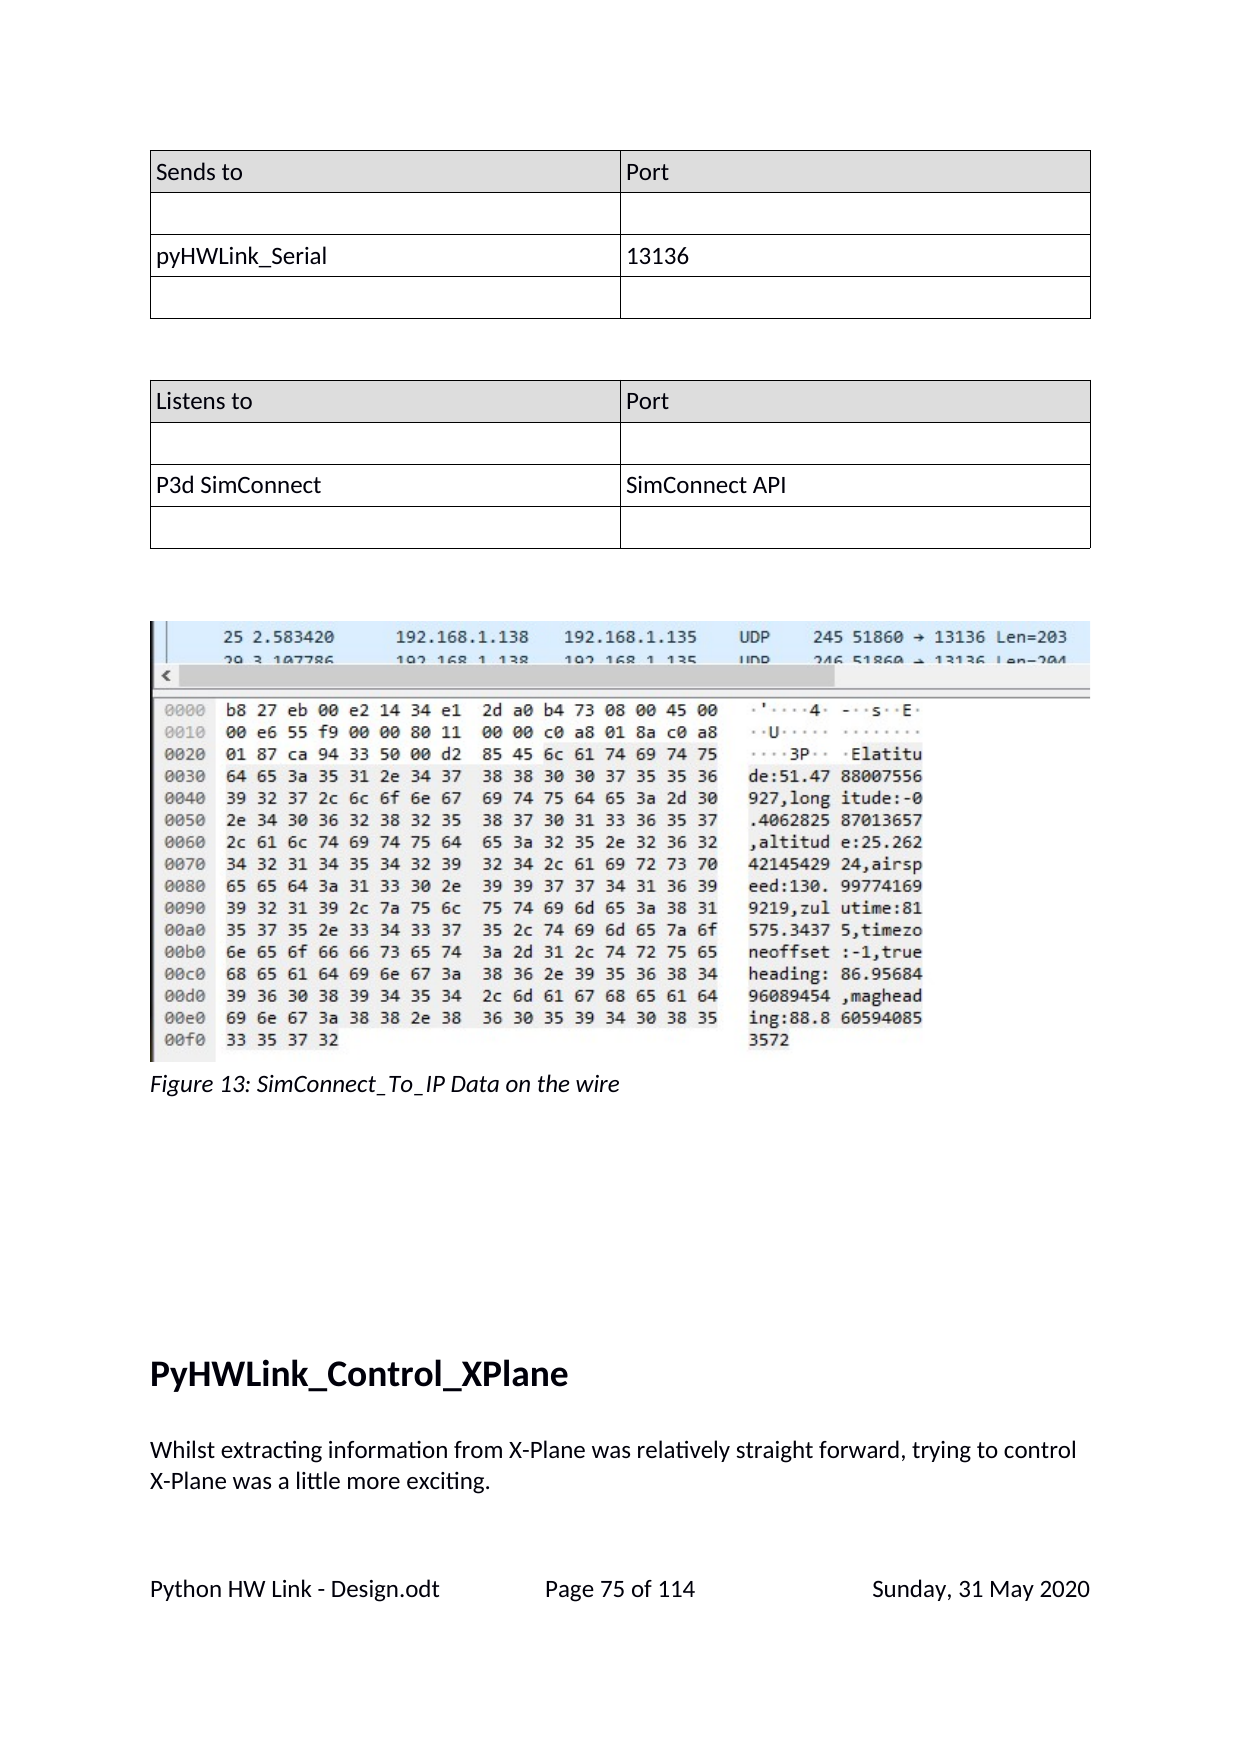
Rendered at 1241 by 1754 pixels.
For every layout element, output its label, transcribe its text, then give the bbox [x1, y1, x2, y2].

picture [150, 621, 1091, 1062]
table_header Sends to [151, 151, 620, 192]
text Figure 13: SimConnect_To_IP Data on the wire [150, 1062, 1090, 1098]
table_cell 13136 [621, 235, 1090, 276]
table_cell [621, 507, 1090, 548]
table_cell P3d SimConnect [151, 465, 620, 506]
table_cell [621, 193, 1090, 234]
table_cell [151, 423, 620, 464]
table_cell [151, 277, 620, 318]
text Whilst extracting information from X-Plane was relatively straight forward, trying to control X-Plane was a little more exciting. [150, 1434, 1090, 1495]
table_header Listens to [151, 381, 620, 422]
table_cell SimConnect API [621, 465, 1090, 506]
table_cell [621, 423, 1090, 464]
table_cell [151, 507, 620, 548]
table_header Port [621, 381, 1090, 422]
table_cell [151, 193, 620, 234]
subtitle PyHWLink_Control_XPlane [150, 1349, 1090, 1395]
table_cell pyHWLink_Serial [151, 235, 620, 276]
table_cell [621, 277, 1090, 318]
table_header Port [621, 151, 1090, 192]
